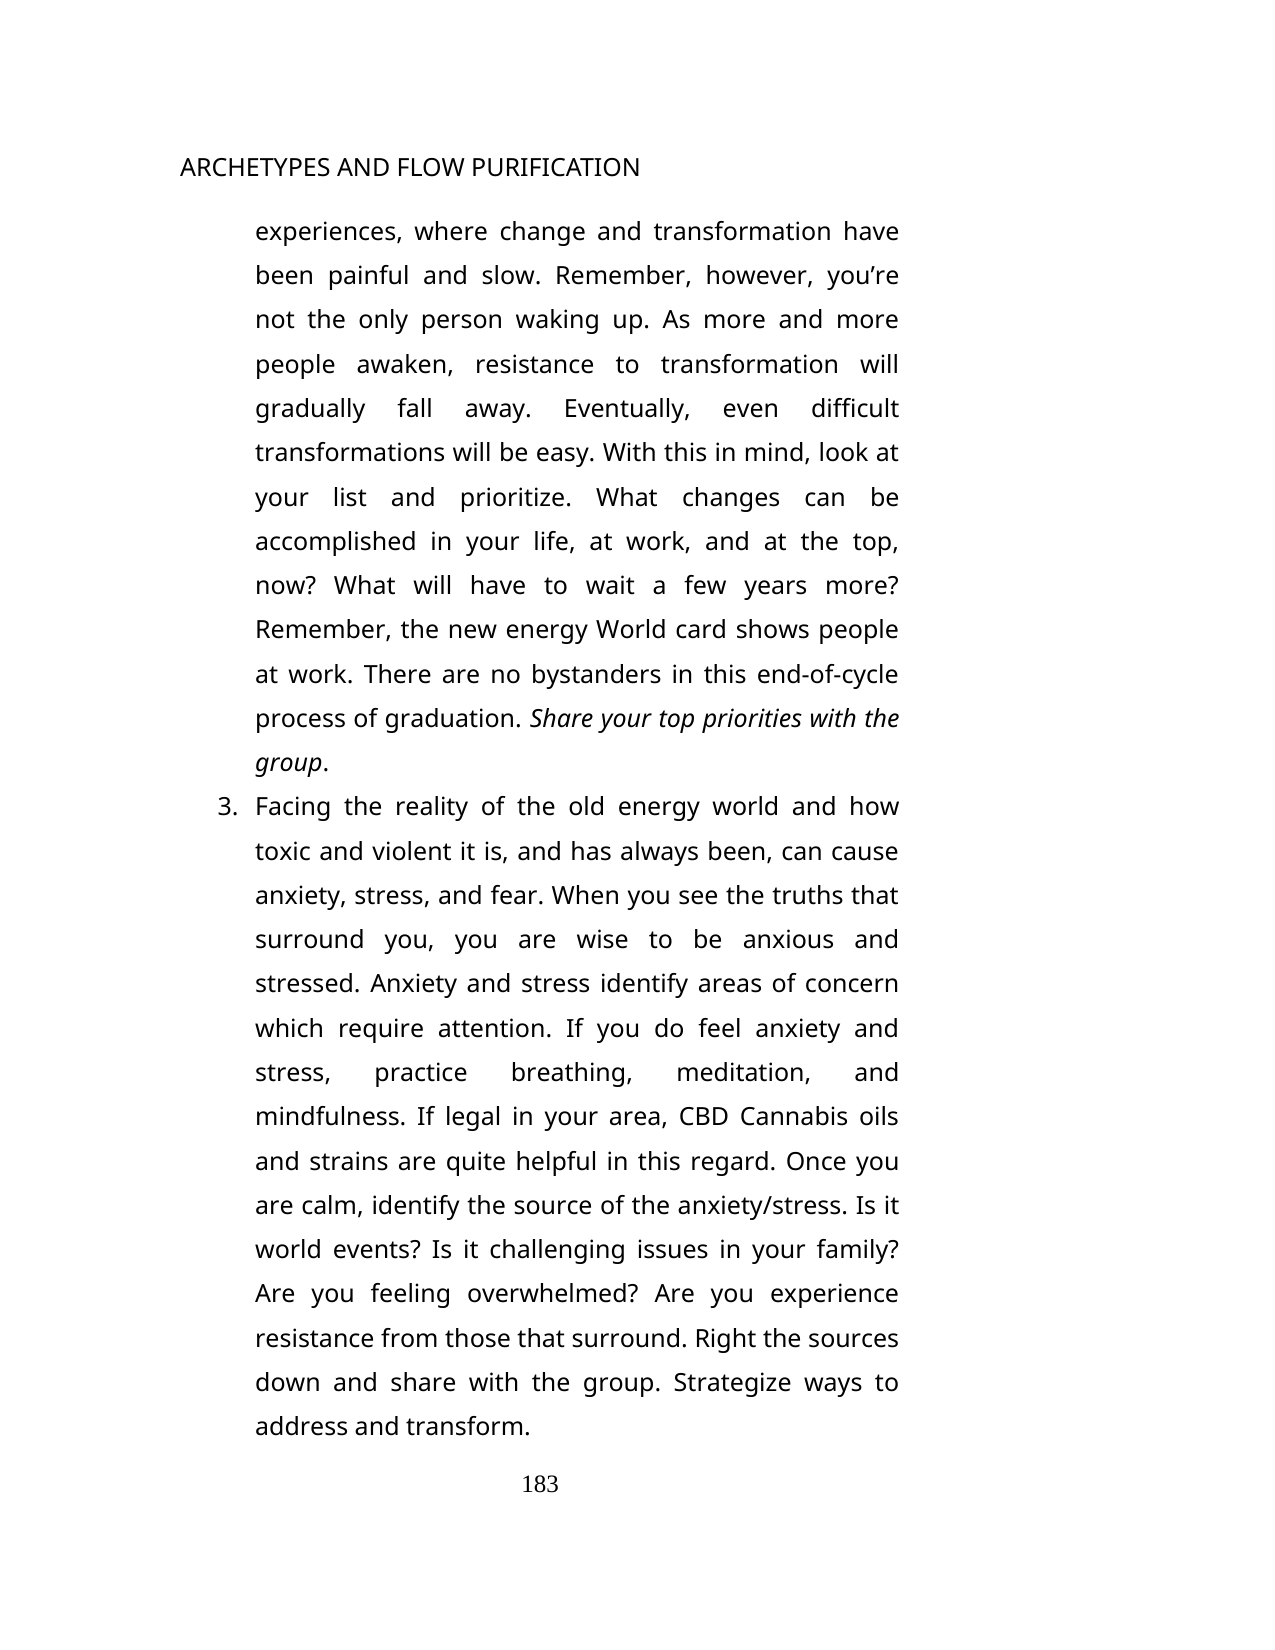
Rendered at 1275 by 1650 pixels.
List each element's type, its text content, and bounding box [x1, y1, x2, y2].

list Facing the reality of the old energy world and how toxic and violent it is, and has always been, can cause anxiety, stress, and fear. When you see the truths that surround you, you are wise to be anxious and stressed. Anxiety and stress identify areas of concern which require attention. If you do feel anxiety and stress, practice breathing, meditation, and mindfulness. If legal in your area, CBD Cannabis oils and strains are quite helpful in this regard. Once you are calm, identify the source of the anxiety/stress. Is it world events? Is it challenging issues in your family? Are you feeling overwhelmed? Are you experience resistance from those that surround. Right the sources down and share with the group. Strategize ways to address and transform. [217, 789, 900, 1443]
list experiences, where change and transformation have been painful and slow. Remember, however, you’re not the only person waking up. As more and more people awaken, resistance to transformation will gradually fall away. Eventually, even difficult transformations will be easy. With this in mind, look at your list and prioritize. What changes can be accomplished in your life, at work, and at the top, now? What will have to wait a few years more? Remember, the new energy World card shows people at work. There are no bystanders in this end-of-cycle process of graduation. Share your top priorities with the group. [217, 213, 900, 779]
